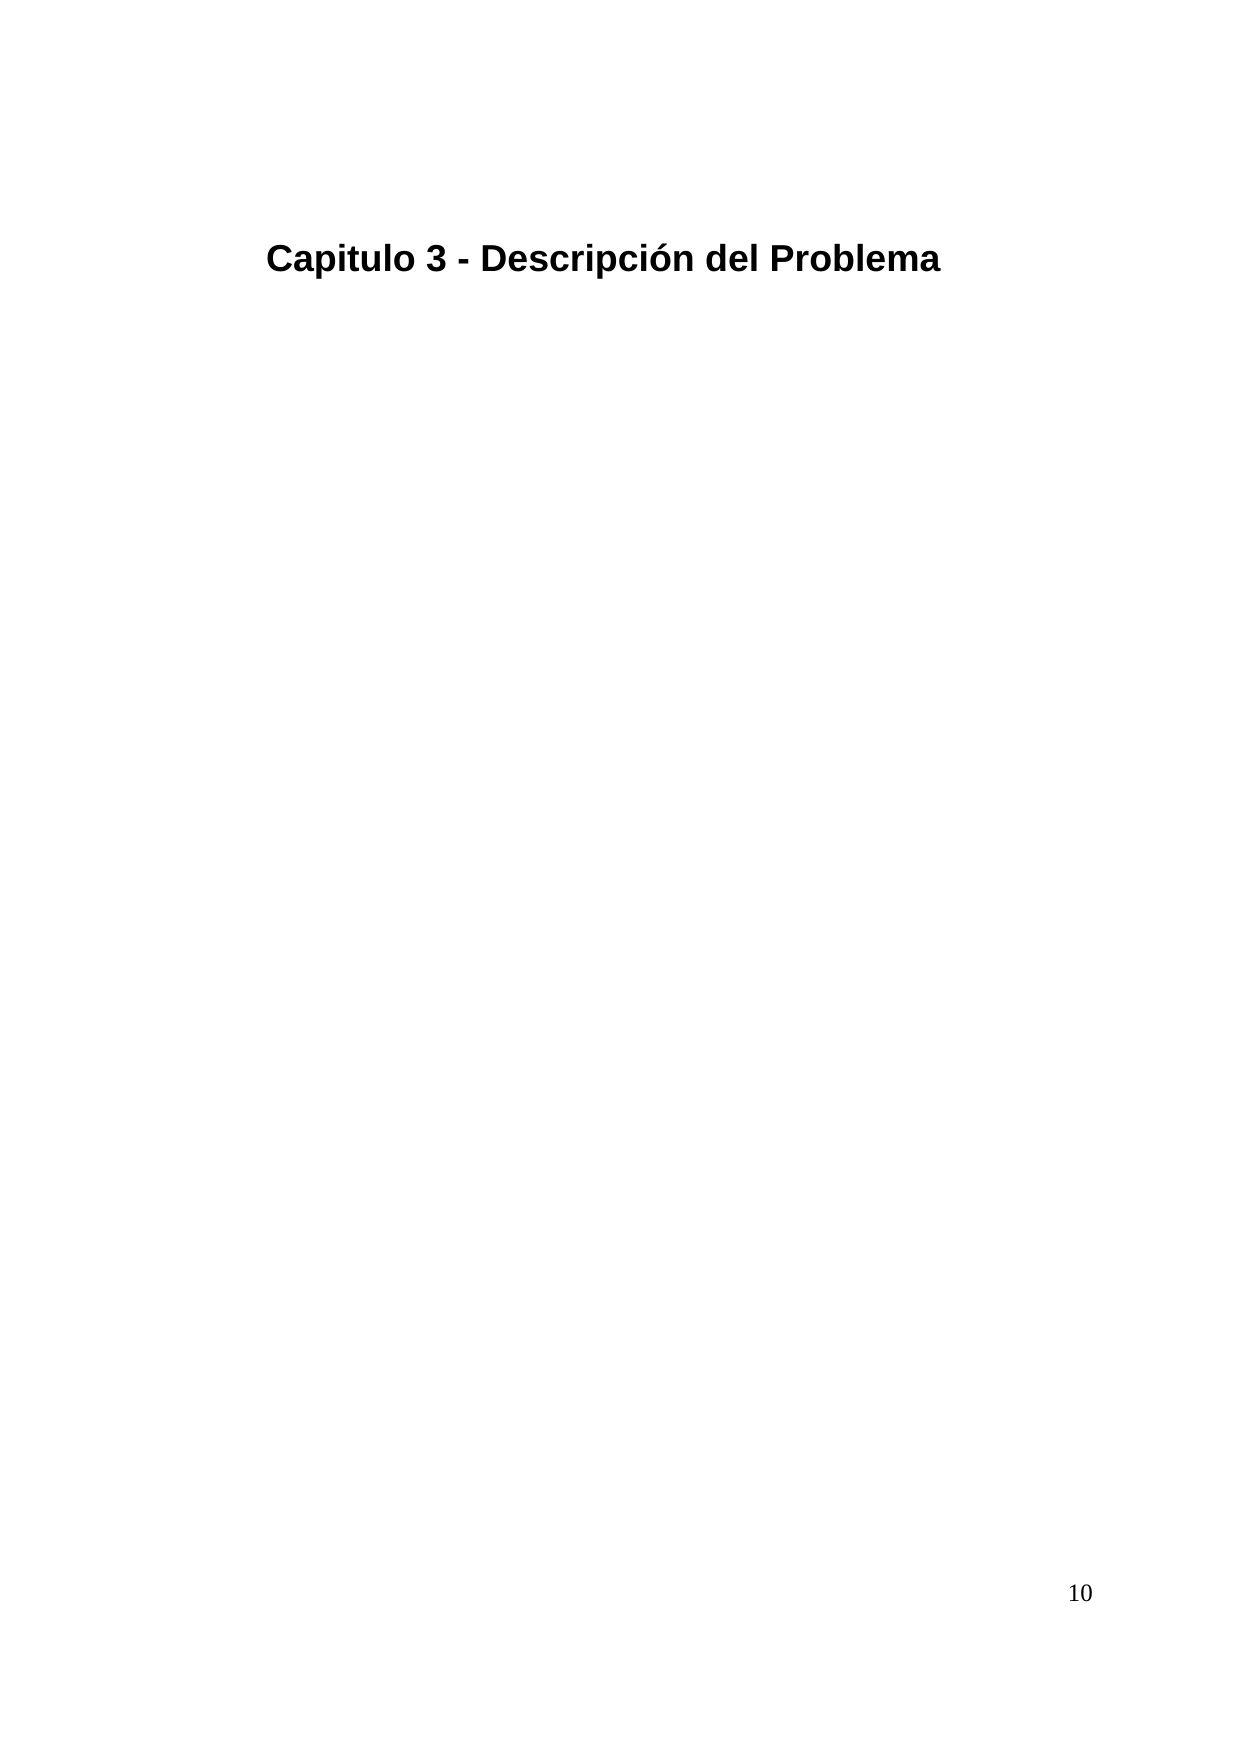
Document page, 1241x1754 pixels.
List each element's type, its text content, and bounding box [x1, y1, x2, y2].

subtitle Capitulo 3 - Descripción del Problema [236, 236, 1093, 279]
